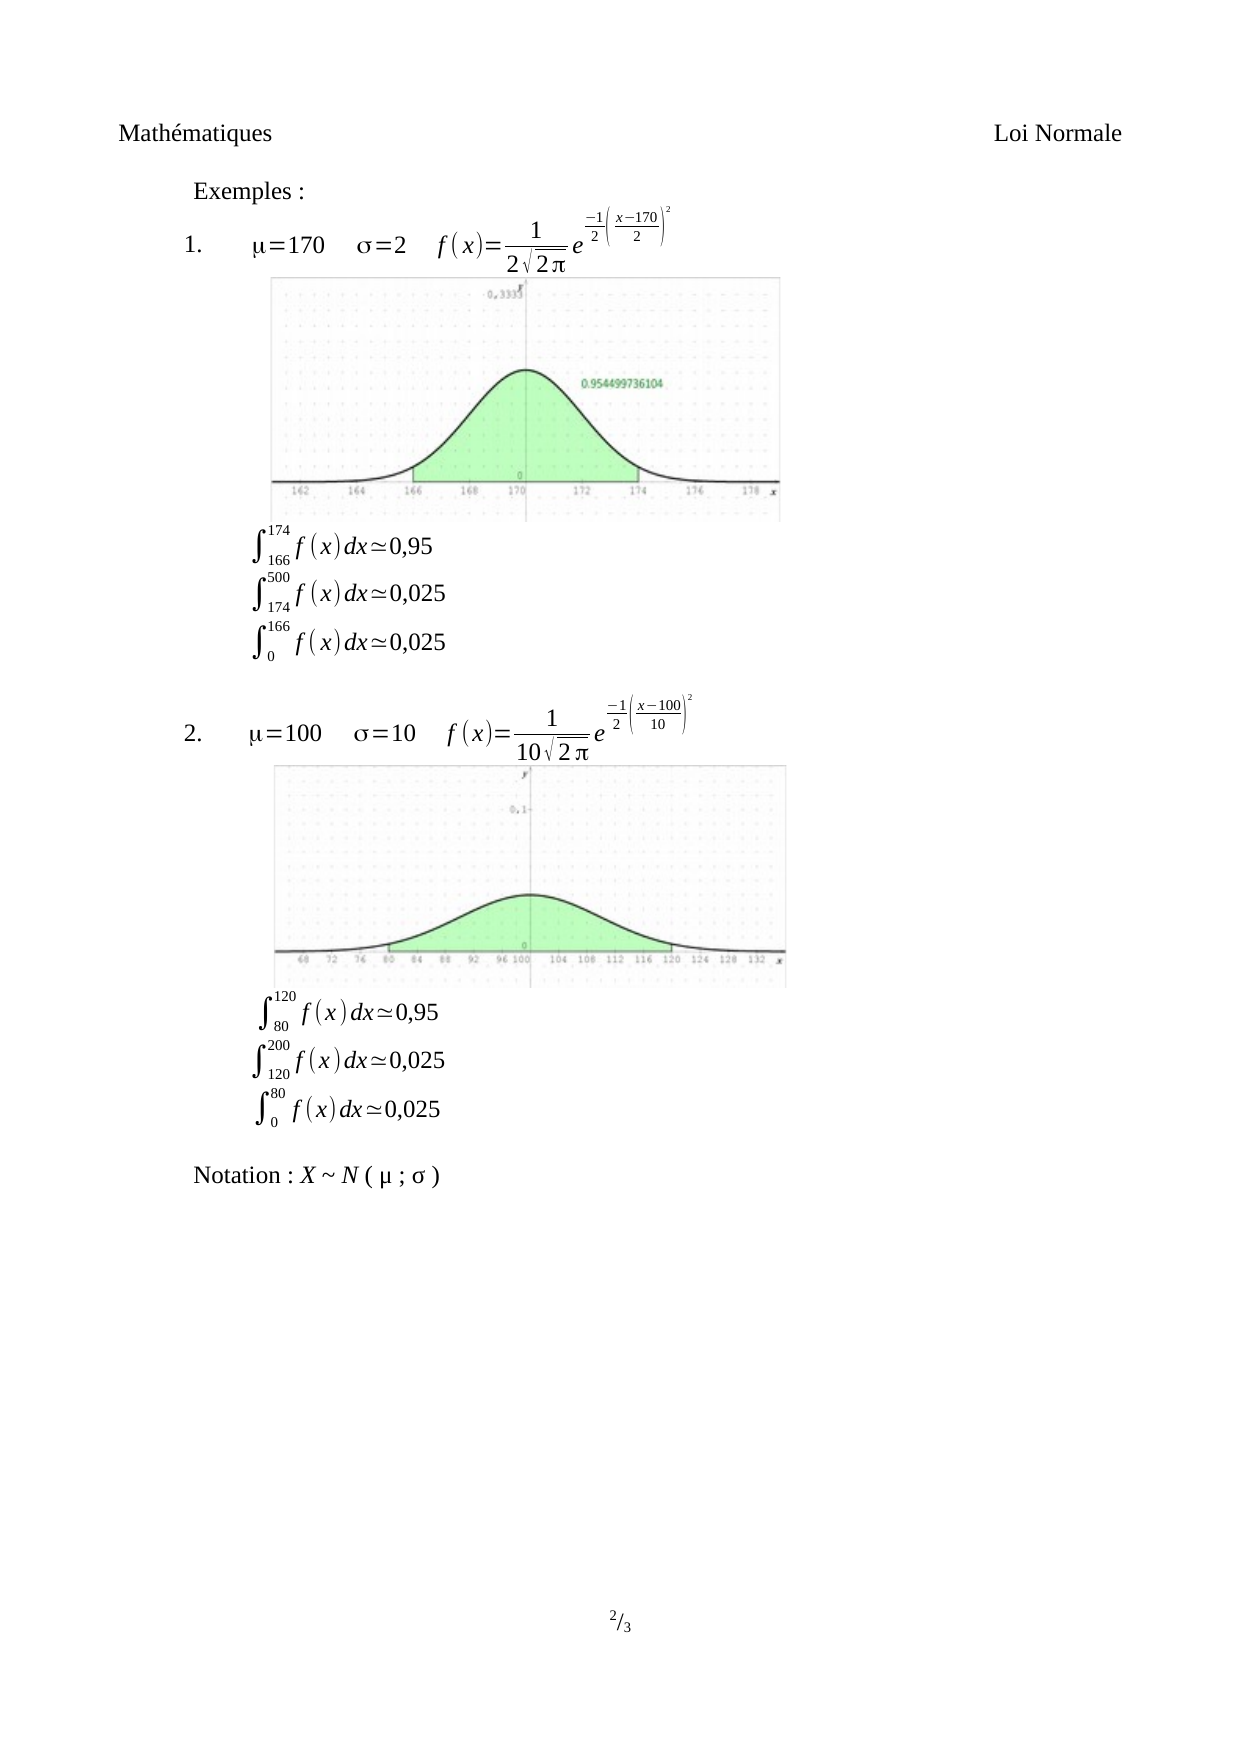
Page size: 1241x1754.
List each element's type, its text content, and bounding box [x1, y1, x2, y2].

picture [270, 277, 781, 522]
list Exemples : [156, 176, 1122, 205]
list Notation : X ~ N ( μ ; σ ) [156, 1160, 1122, 1189]
picture [273, 765, 787, 988]
